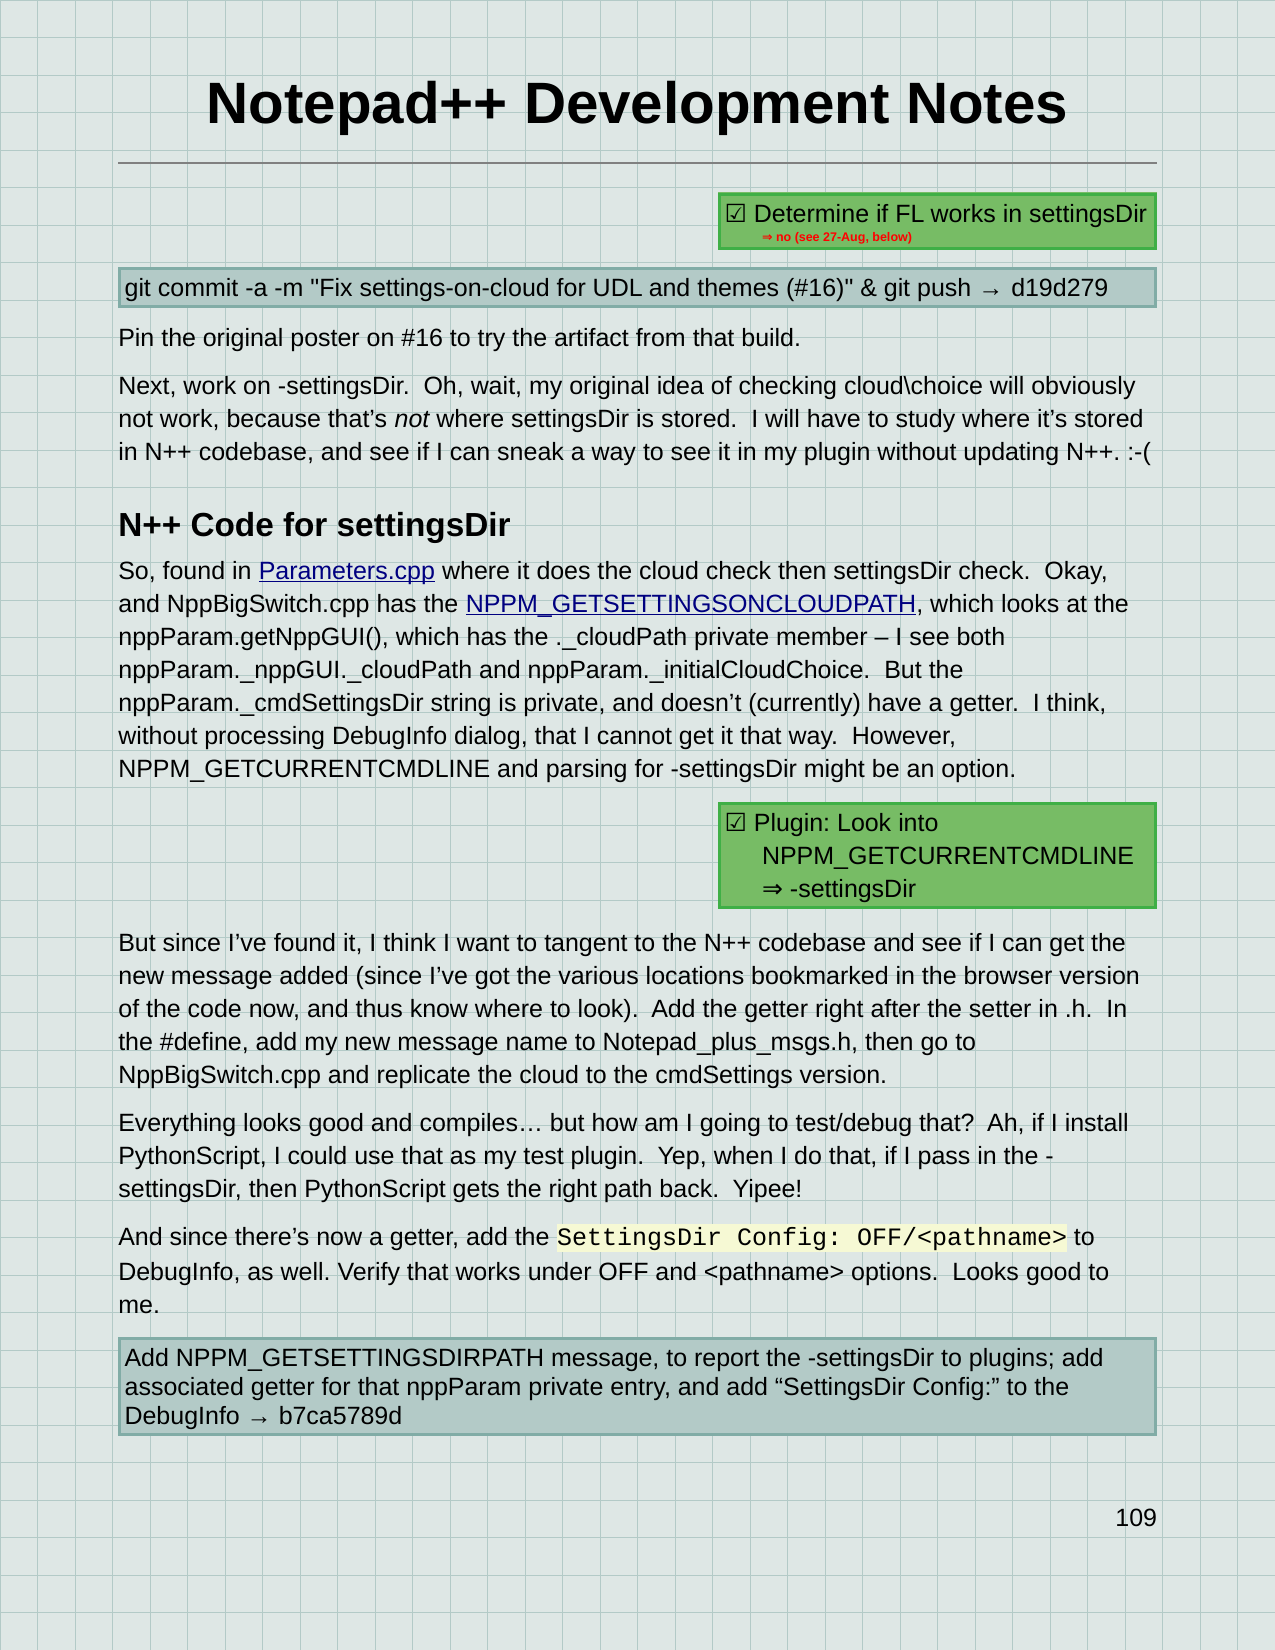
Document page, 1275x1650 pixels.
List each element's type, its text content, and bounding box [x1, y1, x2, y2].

text But since I’ve found it, I think I want to tangent to the N++ codebase and see if I can get the new message added (since I’ve got the various locations bookmarked in the browser version of the code now, and thus know where to look). Add the getter right after the setter in .h. In the #define, add my new message name to Notepad_plus_msgs.h, then go to NppBigSwitch.cpp and replicate the cloud to the cmdSettings version. [118, 928, 1157, 1089]
text ☑ Determine if FL works in settingsDir ⇒ no (see 27-Aug, below) [721, 196, 1154, 247]
subtitle N++ Code for settingsDir [118, 505, 1157, 543]
text Everything looks good and compiles… but how am I going to test/debug that? Ah, if I install PythonScript, I could use that as my test plugin. Yep, when I do that, if I pass in the -settingsDir, then PythonScript gets the right path back. Yipee! [118, 1108, 1157, 1203]
text Pin the original poster on #16 to try the artifact from that build. [118, 323, 1157, 352]
text Add NPPM_GETSETTINGSDIRPATH message, to report the -settingsDir to plugins; add associated getter for that nppParam private entry, and add “SettingsDir Config:” to the DebugInfo → b7ca5789d [121, 1340, 1154, 1433]
text Next, work on -settingsDir. Oh, wait, my original idea of checking cloud\choice will obviously not work, because that’s not where settingsDir is stored. I will have to study where it’s stored in N++ codebase, and see if I can sneak a way to see it in my plugin without updating N++. :-( [118, 371, 1157, 465]
text So, found in Parameters.cpp where it does the cloud check then settingsDir check. Okay, and NppBigSwitch.cpp has the NPPM_GETSETTINGSONCLOUDPATH, which looks at the nppParam.getNppGUI(), which has the ._cloudPath private member – I see both nppParam._nppGUI._cloudPath and nppParam._initialCloudChoice. But the nppParam._cmdSettingsDir string is private, and doesn’t (currently) have a getter. I think, without processing DebugInfo dialog, that I cannot get it that way. However, NPPM_GETCURRENTCMDLINE and parsing for -settingsDir might be an option. [118, 556, 1157, 783]
text And since there’s now a getter, add the SettingsDir Config: OFF/<pathname> to DebugInfo, as well. Verify that works under OFF and <pathname> options. Looks good to me. [118, 1221, 1157, 1318]
text ☑ Plugin: Look into NPPM_GETCURRENTCMDLINE ⇒ -settingsDir [721, 805, 1154, 906]
text git commit -a -m "Fix settings-on-cloud for UDL and themes (#16)" & git push → d19d279 [121, 270, 1154, 305]
